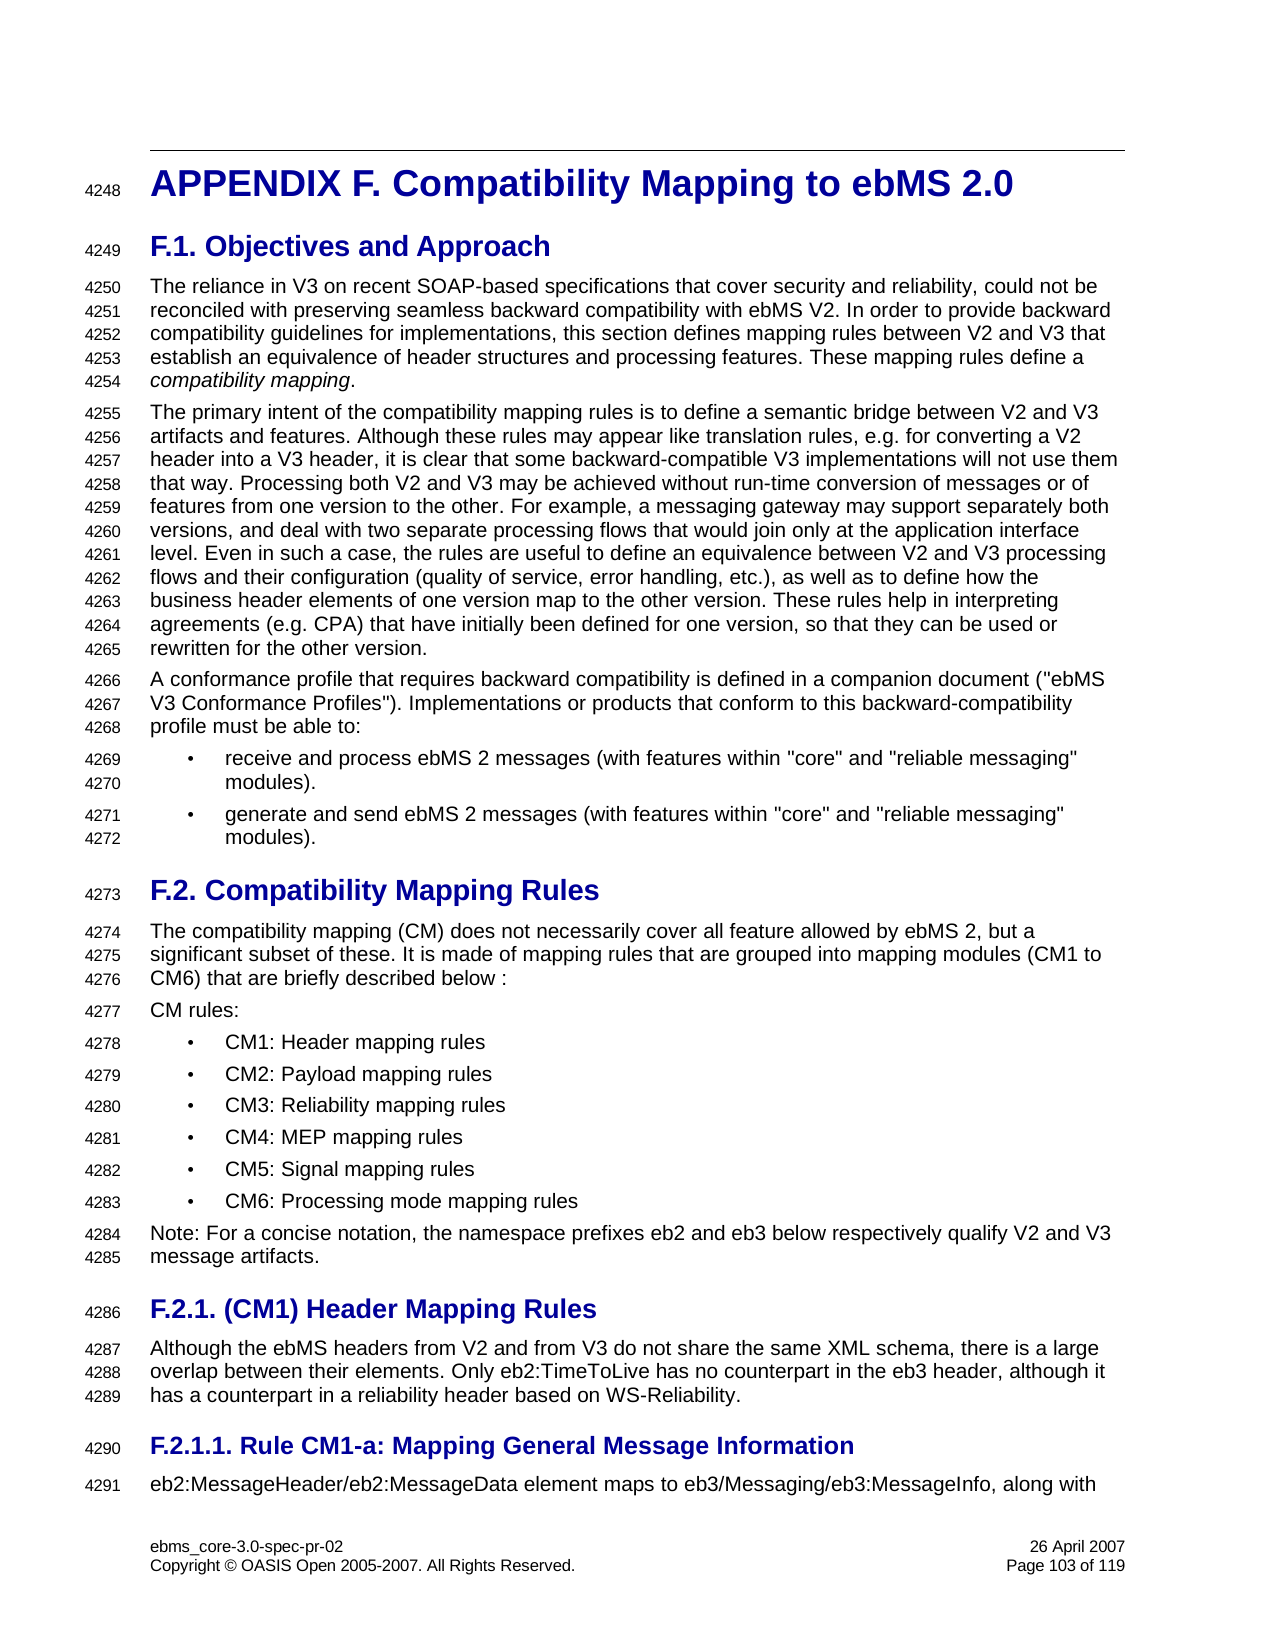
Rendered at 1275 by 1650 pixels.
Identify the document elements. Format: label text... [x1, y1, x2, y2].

text Note: For a concise notation, the namespace prefixes eb2 and eb3 below respectively qualify V2 and V3 message artifacts. [150, 1221, 1125, 1268]
list CM5: Signal mapping rules [187, 1158, 1125, 1181]
subtitle Rule CM1-a: Mapping General Message Information [150, 1432, 1125, 1460]
list CM2: Payload mapping rules [187, 1062, 1125, 1086]
text The compatibility mapping (CM) does not necessarily cover all feature allowed by ebMS 2, but a significant subset of these. It is made of mapping rules that are grouped into mapping modules (CM1 to CM6) that are briefly described below : [150, 919, 1125, 990]
subtitle Objectives and Approach [150, 229, 1125, 262]
list generate and send ebMS 2 messages (with features within "core" and "reliable messaging" modules). [187, 802, 1125, 849]
text CM rules: [150, 998, 1125, 1022]
text A conformance profile that requires backward compatibility is defined in a companion document ("ebMS V3 Conformance Profiles"). Implementations or products that conform to this backward-compatibility profile must be able to: [150, 668, 1125, 738]
list CM3: Reliability mapping rules [187, 1094, 1125, 1117]
list CM4: MEP mapping rules [187, 1126, 1125, 1149]
text The reliance in V3 on recent SOAP-based specifications that cover security and reliability, could not be reconciled with preserving seamless backward compatibility with ebMS V2. In order to provide backward compatibility guidelines for implementations, this section defines mapping rules between V2 and V3 that establish an equivalence of header structures and processing features. These mapping rules define a compatibility mapping. [150, 274, 1125, 392]
text Although the ebMS headers from V2 and from V3 do not share the same XML schema, there is a large overlap between their elements. Only eb2:TimeToLive has no counterpart in the eb3 header, although it has a counterpart in a reliability header based on WS-Reliability. [150, 1336, 1125, 1407]
subtitle Compatibility Mapping Rules [150, 874, 1125, 907]
list CM1: Header mapping rules [187, 1030, 1125, 1054]
subtitle (CM1) Header Mapping Rules [150, 1293, 1125, 1323]
text eb2:MessageHeader/eb2:MessageData element maps to eb3/Messaging/eb3:MessageInfo, along with [150, 1472, 1125, 1496]
text The primary intent of the compatibility mapping rules is to define a semantic bridge between V2 and V3 artifacts and features. Although these rules may appear like translation rules, e.g. for converting a V2 header into a V3 header, it is clear that some backward-compatible V3 implementations will not use them that way. Processing both V2 and V3 may be achieved without run-time conversion of messages or of features from one version to the other. For example, a messaging gateway may support separately both versions, and deal with two separate processing flows that would join only at the application interface level. Even in such a case, the rules are useful to define an equivalence between V2 and V3 processing flows and their configuration (quality of service, error handling, etc.), as well as to define how the business header elements of one version map to the other version. These rules help in interpreting agreements (e.g. CPA) that have initially been defined for one version, so that they can be used or rewritten for the other version. [150, 401, 1125, 659]
list CM6: Processing mode mapping rules [187, 1189, 1125, 1213]
list receive and process ebMS 2 messages (with features within "core" and "reliable messaging" modules). [187, 747, 1125, 794]
subtitle Compatibility Mapping to ebMS 2.0 [150, 151, 1125, 204]
